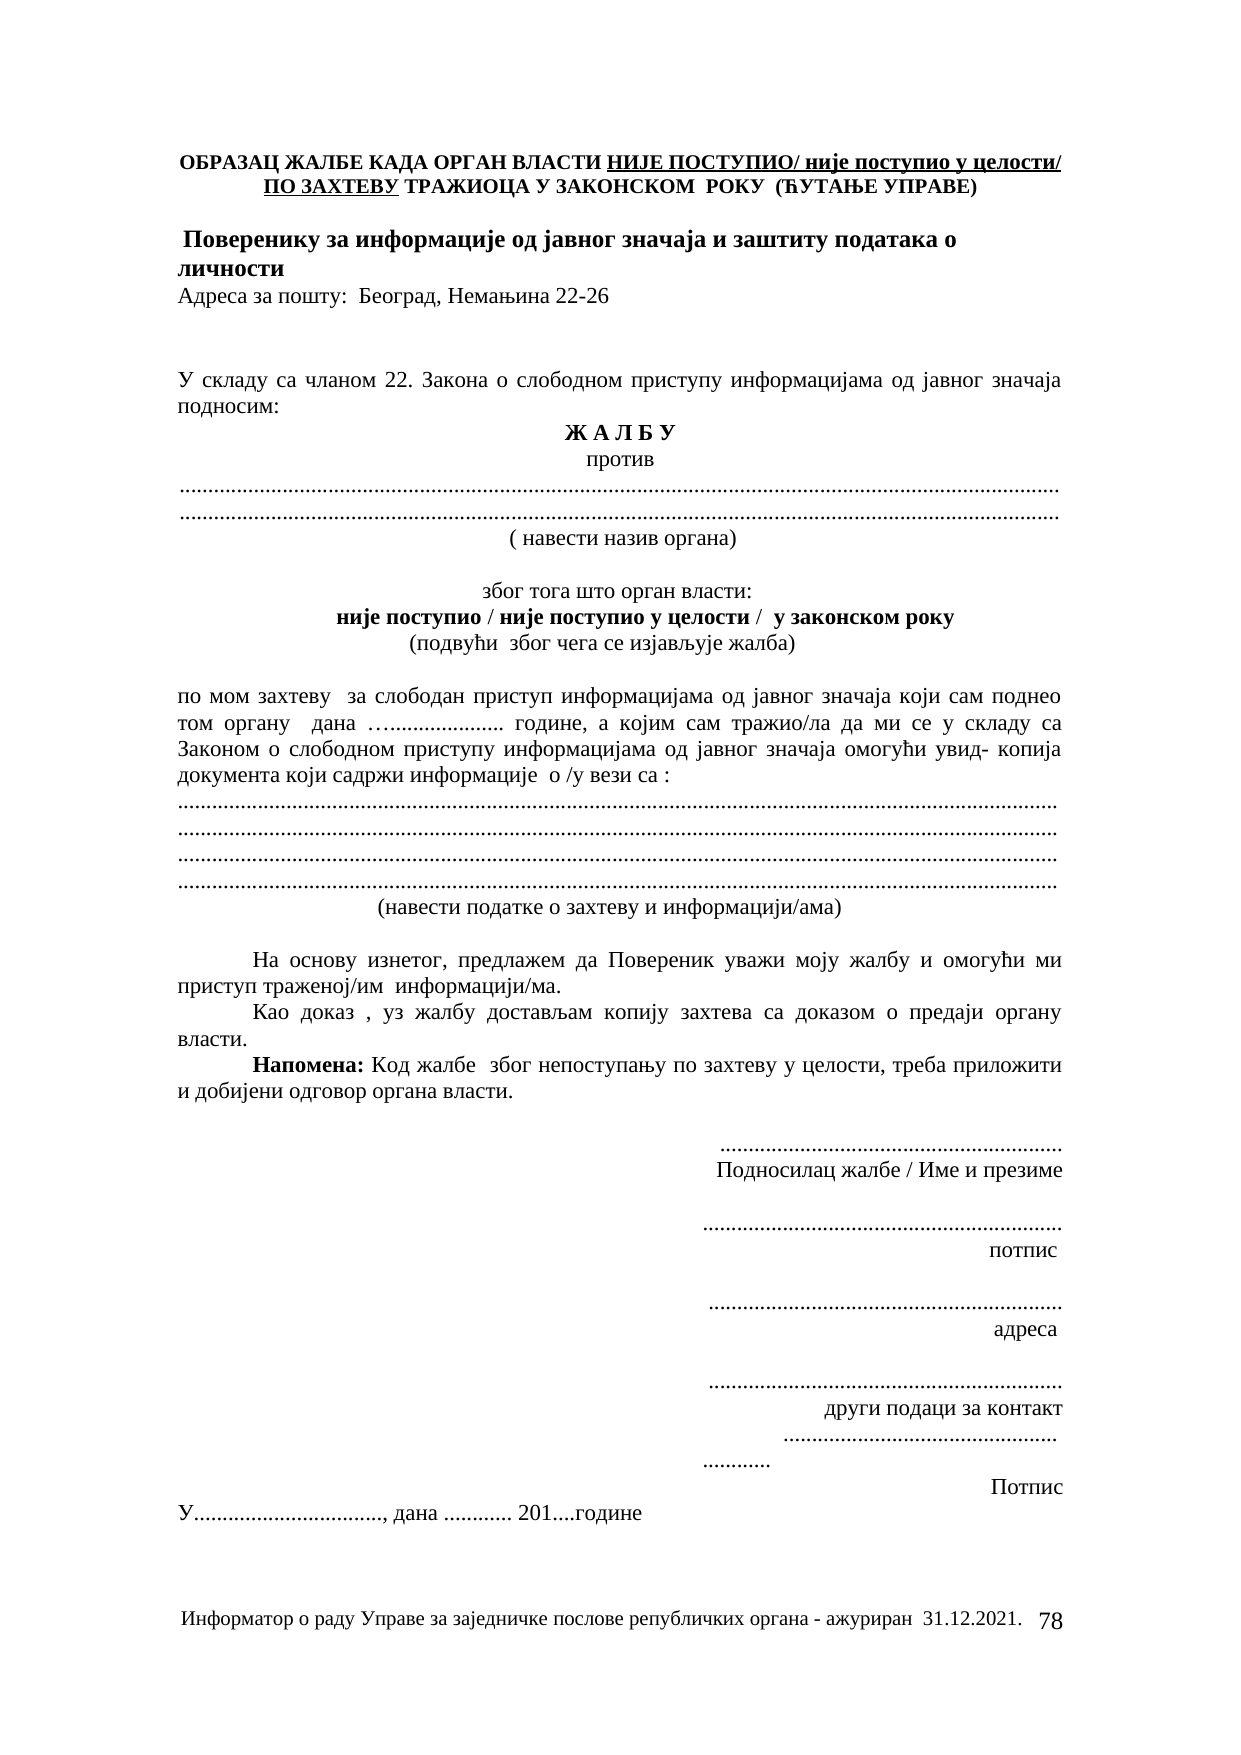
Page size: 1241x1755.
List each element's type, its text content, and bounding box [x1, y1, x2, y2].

text .......................................................................................................................................................... [177, 788, 1063, 814]
text Напомена: Код жалбе због непоступању по захтеву у целости, треба приложити и добијени одговор органа власти. [177, 1051, 1063, 1104]
text ............................................................ [177, 1420, 1063, 1473]
text .......................................................................................................................................................... [177, 867, 1063, 893]
text Повереникy за информације од јавног значаја и заштиту података о личности [177, 224, 1063, 282]
text по мом захтеву за слободан приступ информацијама од јавног значаја који сам поднео том органу дана ….................... године, а којим сам тражио/ла да ми се у складу са Законом о слободном приступу информацијама од јавног значаја омогући увид- копија документа који садржи информације о /у вези са : [177, 682, 1063, 788]
text .......................................................................................................................................................... [177, 814, 1063, 840]
text Ж А Л Б У [177, 419, 1063, 445]
text .......................................................................................................................................................... [177, 498, 1063, 524]
text ОБРАЗАЦ ЖАЛБЕ КАДА ОРГАН ВЛАСТИ НИЈЕ ПОСТУПИО/ није поступио у целости/ ПО ЗАХТЕВУ ТРАЖИОЦА У ЗАКОНСКОМ РОКУ (ЋУТАЊЕ УПРАВЕ) [177, 148, 1063, 198]
text .......................................................................................................................................................... [177, 471, 1063, 498]
text У складу са чланом 22. Закона о слободном приступу информацијама од јавног значаја подносим: [177, 366, 1063, 419]
text ( навести назив органа) [177, 524, 1063, 550]
text (подвући због чега се изјављује жалба) [215, 629, 1063, 656]
text није поступио / није поступио у целости / у законском року [227, 603, 1063, 629]
text против [177, 445, 1063, 471]
text .......................................................................................................................................................... [177, 840, 1063, 867]
text због тога што орган власти: [177, 577, 1063, 603]
text Као доказ , уз жалбу достављам копију захтева са доказом о предаји органу власти. [177, 998, 1063, 1051]
text .............................................................. други подаци за контакт [302, 1367, 1063, 1420]
text У................................., дана ............ 201....године [177, 1499, 1063, 1526]
text Подносилац жалбе / Име и презиме [702, 1157, 1063, 1183]
text ............................................................... потпис [702, 1209, 1063, 1262]
text (навести податке о захтеву и информацији/ама) [177, 893, 1063, 919]
text .............................................................. адреса [302, 1288, 1063, 1341]
text На основу изнетог, предлажем да Повереник уважи моју жалбу и омогући ми приступ траженој/им информацији/ма. [177, 946, 1063, 998]
text Потпис [702, 1473, 1063, 1499]
text ............................................................ [702, 1130, 1063, 1157]
text Адреса за пошту: Београд, Немањина 22-26 [177, 282, 1063, 308]
